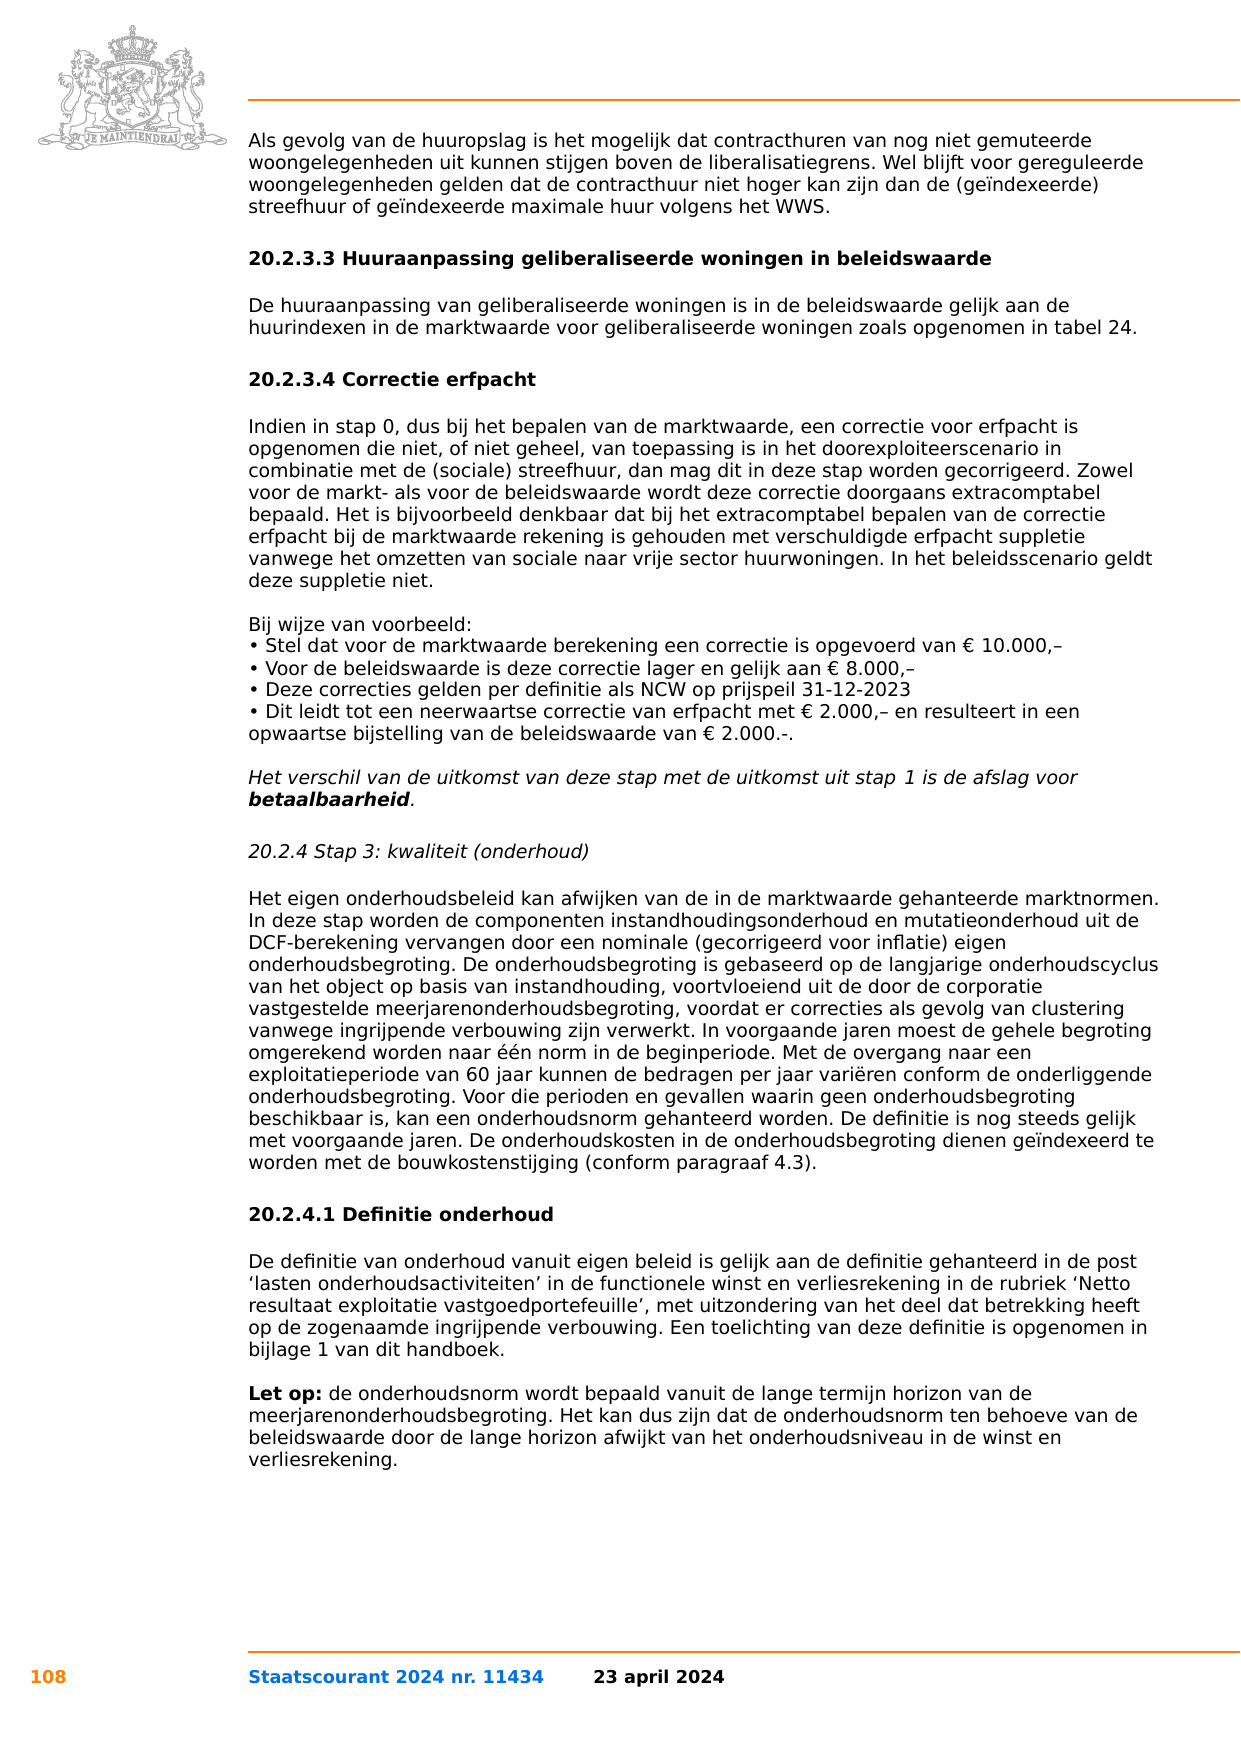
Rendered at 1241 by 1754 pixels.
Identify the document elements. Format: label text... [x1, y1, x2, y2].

text Let op: de onderhoudsnorm wordt bepaald vanuit de lange termijn horizon van de meerjarenonderhoudsbegroting. Het kan dus zijn dat de onderhoudsnorm ten behoeve van de beleidswaarde door de lange horizon afwijkt van het onderhoudsniveau in de winst en verliesrekening. [248, 1383, 1163, 1471]
subtitle 20.2.4 Stap 3: kwaliteit (onderhoud) [248, 841, 1163, 863]
text • Dit leidt tot een neerwaartse correctie van erfpacht met € 2.000,– en resulteert in een opwaartse bijstelling van de beleidswaarde van € 2.000.-. [248, 701, 1163, 745]
text • Voor de beleidswaarde is deze correctie lager en gelijk aan € 8.000,– [248, 657, 1163, 679]
text De definitie van onderhoud vanuit eigen beleid is gelijk aan de definitie gehanteerd in de post ‘lasten onderhoudsactiviteiten’ in de functionele winst en verliesrekening in de rubriek ‘Netto resultaat exploitatie vastgoedportefeuille’, met uitzondering van het deel dat betrekking heeft op de zogenaamde ingrijpende verbouwing. Een toelichting van deze definitie is opgenomen in bijlage 1 van dit handboek. [248, 1251, 1163, 1361]
text Het verschil van de uitkomst van deze stap met de uitkomst uit stap 1 is de afslag voor betaalbaarheid. [248, 767, 1163, 811]
text Het eigen onderhoudsbeleid kan afwijken van de in de marktwaarde gehanteerde marktnormen. In deze stap worden de componenten instandhoudingsonderhoud en mutatieonderhoud uit de DCF-berekening vervangen door een nominale (gecorrigeerd voor inflatie) eigen onderhoudsbegroting. De onderhoudsbegroting is gebaseerd op de langjarige onderhoudscyclus van het object op basis van instandhouding, voortvloeiend uit de door de corporatie vastgestelde meerjarenonderhoudsbegroting, voordat er correcties als gevolg van clustering vanwege ingrijpende verbouwing zijn verwerkt. In voorgaande jaren moest de gehele begroting omgerekend worden naar één norm in de beginperiode. Met de overgang naar een exploitatieperiode van 60 jaar kunnen de bedragen per jaar variëren conform de onderliggende onderhoudsbegroting. Voor die perioden en gevallen waarin geen onderhoudsbegroting beschikbaar is, kan een onderhoudsnorm gehanteerd worden. De definitie is nog steeds gelijk met voorgaande jaren. De onderhoudskosten in de onderhoudsbegroting dienen geïndexeerd te worden met de bouwkostenstijging (conform paragraaf 4.3). [248, 888, 1163, 1174]
subtitle 20.2.4.1 Definitie onderhoud [248, 1204, 1163, 1226]
text De huuraanpassing van geliberaliseerde woningen is in de beleidswaarde gelijk aan de huurindexen in de marktwaarde voor geliberaliseerde woningen zoals opgenomen in tabel 24. [248, 295, 1163, 339]
text Indien in stap 0, dus bij het bepalen van de marktwaarde, een correctie voor erfpacht is opgenomen die niet, of niet geheel, van toepassing is in het doorexploiteerscenario in combinatie met de (sociale) streefhuur, dan mag dit in deze stap worden gecorrigeerd. Zowel voor de markt- als voor de beleidswaarde wordt deze correctie doorgaans extracomptabel bepaald. Het is bijvoorbeeld denkbaar dat bij het extracomptabel bepalen van de correctie erfpacht bij de marktwaarde rekening is gehouden met verschuldigde erfpacht suppletie vanwege het omzetten van sociale naar vrije sector huurwoningen. In het beleidsscenario geldt deze suppletie niet. [248, 416, 1163, 592]
picture [38, 25, 227, 150]
subtitle 20.2.3.4 Correctie erfpacht [248, 369, 1163, 391]
text Bij wijze van voorbeeld: [248, 613, 1163, 635]
subtitle 20.2.3.3 Huuraanpassing geliberaliseerde woningen in beleidswaarde [248, 248, 1163, 270]
text • Stel dat voor de marktwaarde berekening een correctie is opgevoerd van € 10.000,– [248, 635, 1163, 657]
text • Deze correcties gelden per definitie als NCW op prijspeil 31-12-2023 [248, 679, 1163, 701]
text Als gevolg van de huuropslag is het mogelijk dat contracthuren van nog niet gemuteerde woongelegenheden uit kunnen stijgen boven de liberalisatiegrens. Wel blijft voor gereguleerde woongelegenheden gelden dat de contracthuur niet hoger kan zijn dan de (geïndexeerde) streefhuur of geïndexeerde maximale huur volgens het WWS. [248, 130, 1163, 218]
